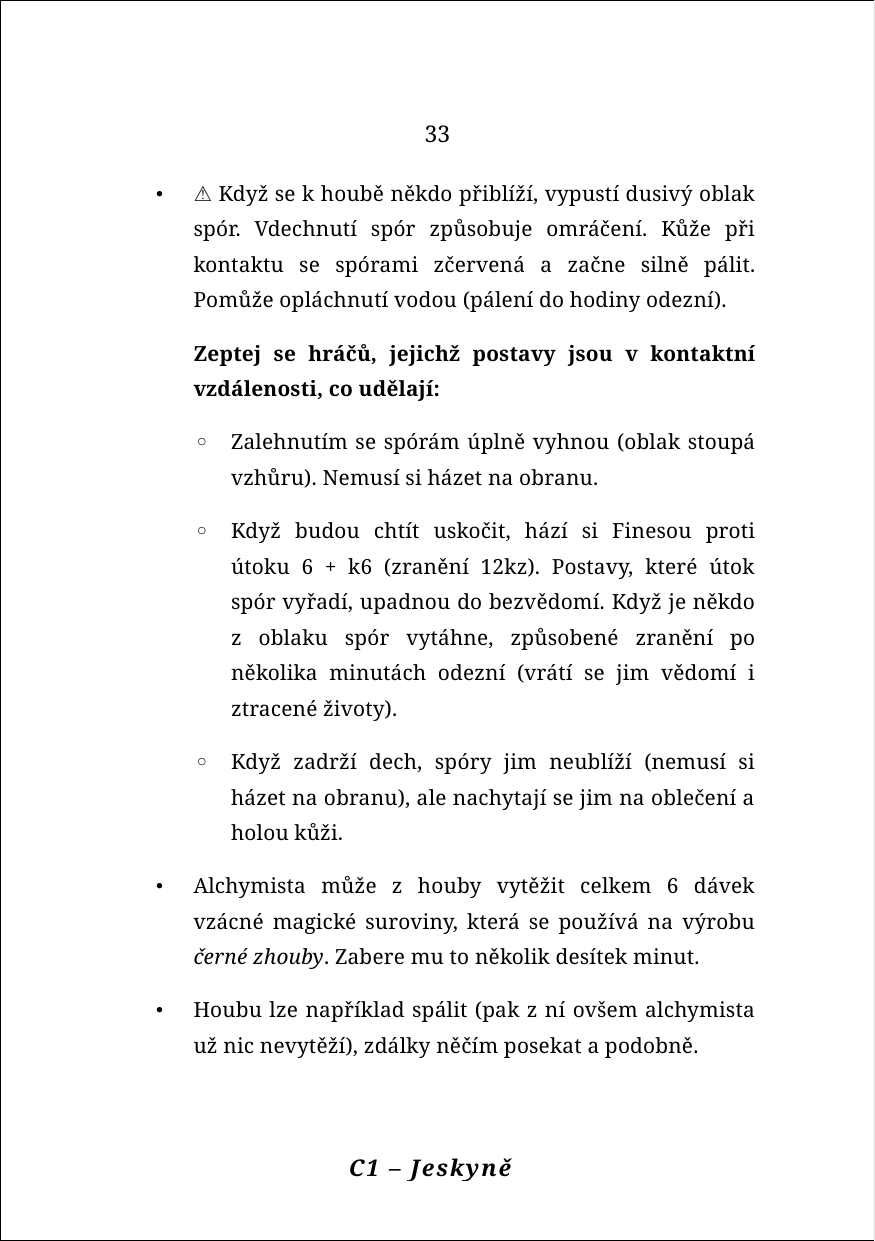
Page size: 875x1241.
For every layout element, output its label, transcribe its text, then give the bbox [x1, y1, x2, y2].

list ⚠ Když se k houbě někdo přiblíží, vypustí dusivý oblak spór. Vdechnutí spór způsobuje omráčení. Kůže při kontaktu se spórami zčervená a začne silně pálit. Pomůže opláchnutí vodou (pálení do hodiny odezní). [156, 179, 756, 314]
list Zalehnutím se spórám úplně vyhnou (oblak stoupá vzhůru). Nemusí si házet na obranu. [193, 427, 756, 491]
list Zeptej se hráčů, jejichž postavy jsou v kontaktní vzdálenosti, co udělají: [156, 339, 756, 403]
list Když zadrží dech, spóry jim neublíží (nemusí si házet na obranu), ale nachytají se jim na oblečení a holou kůži. [193, 747, 756, 847]
list Alchymista může z houby vytěžit celkem 6 dávek vzácné magické suroviny, která se používá na výrobu černé zhouby. Zabere mu to několik desítek minut. [156, 871, 756, 971]
list Když budou chtít uskočit, hází si Finesou proti útoku 6 + k6 (zranění 12kz). Postavy, které útok spór vyřadí, upadnou do bezvědomí. Když je někdo z oblaku spór vytáhne, způsobené zranění po několika minutách odezní (vrátí se jim vědomí i ztracené životy). [193, 516, 756, 722]
list Houbu lze například spálit (pak z ní ovšem alchymista už nic nevytěží), zdálky něčím posekat a podobně. [156, 996, 756, 1059]
